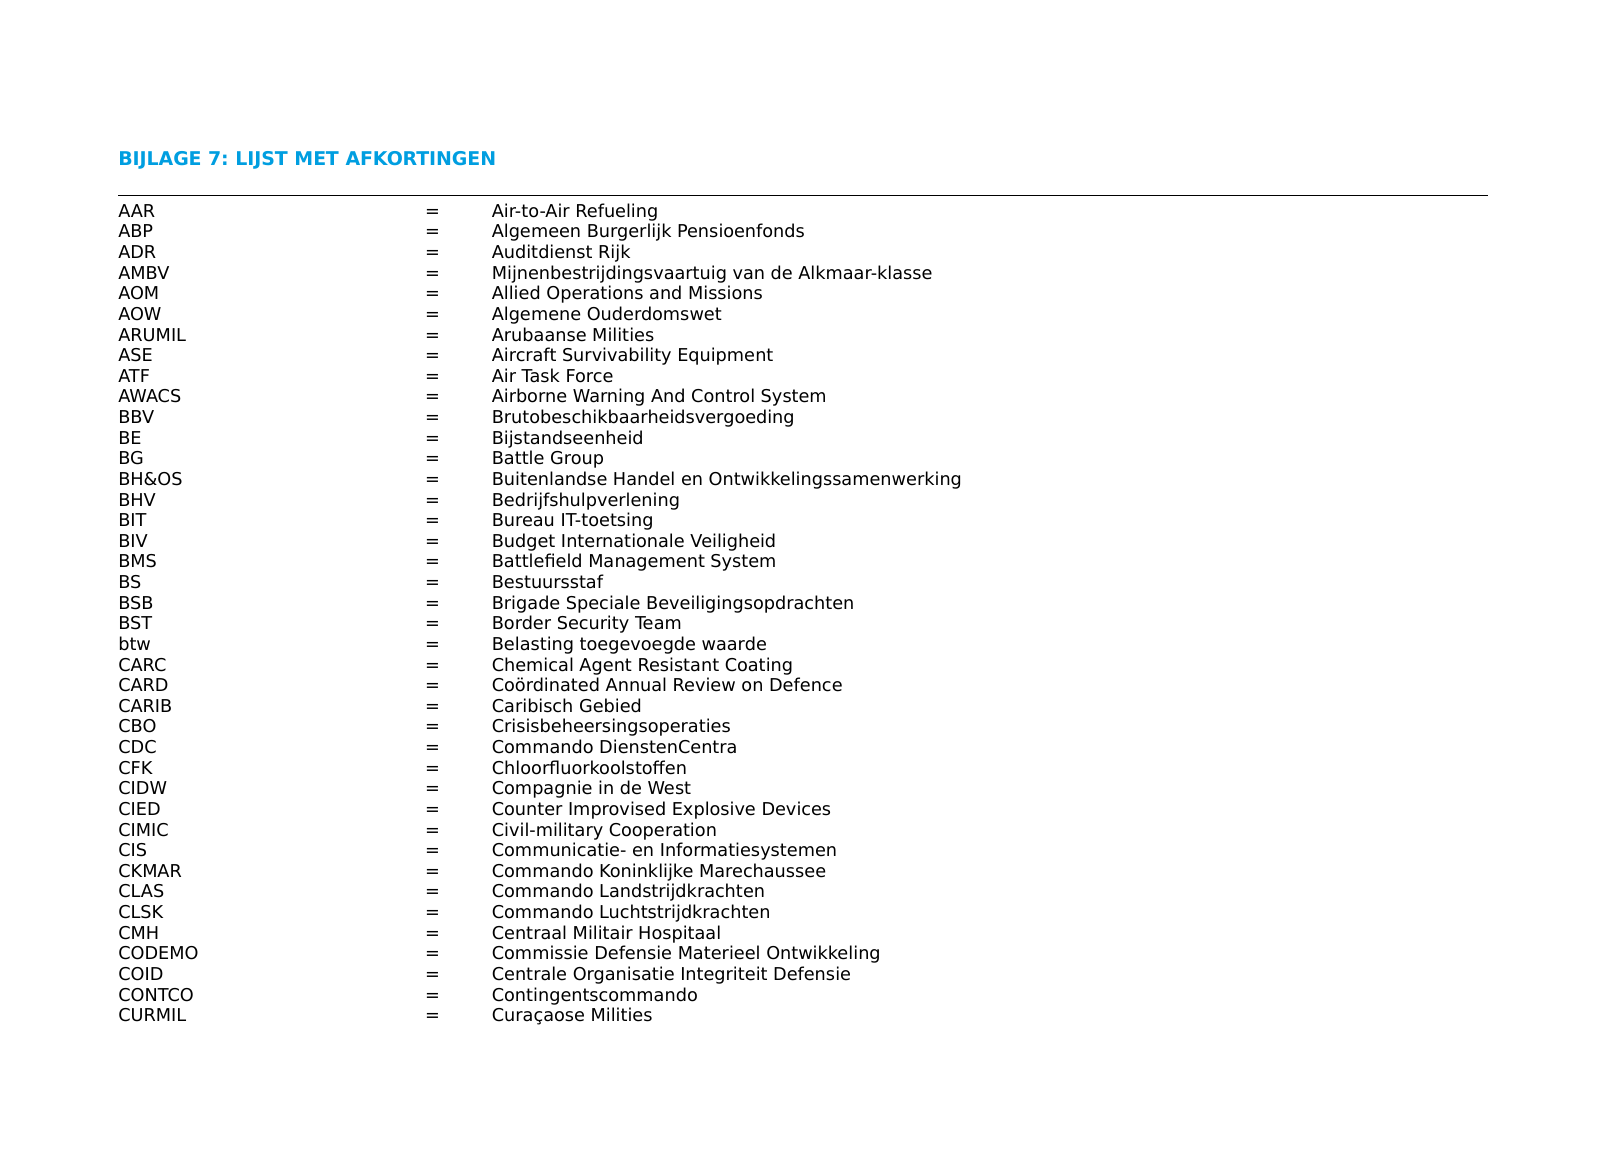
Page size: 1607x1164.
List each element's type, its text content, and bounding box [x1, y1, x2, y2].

table_cell AOW [118, 304, 419, 324]
table_cell Brutobeschikbaarheidsvergoeding [486, 407, 1488, 428]
table_cell Auditdienst Rijk [486, 242, 1488, 263]
table_cell Battle Group [486, 448, 1488, 469]
table_cell Brigade Speciale Beveiligingsopdrachten [486, 593, 1488, 613]
table_cell ASE [118, 345, 419, 366]
table_cell COID [118, 964, 419, 984]
table_cell AWACS [118, 386, 419, 407]
table_cell CFK [118, 758, 419, 778]
table_cell CURMIL [118, 1005, 419, 1026]
table_cell BMS [118, 551, 419, 572]
table_cell Civil-military Cooperation [486, 820, 1488, 840]
table_cell = [419, 283, 486, 304]
table_cell Curaçaose Milities [486, 1005, 1488, 1026]
table_cell = [419, 325, 486, 345]
table_cell Caribisch Gebied [486, 696, 1488, 716]
table_cell Arubaanse Milities [486, 325, 1488, 345]
table_cell CKMAR [118, 861, 419, 881]
table_cell CONTCO [118, 985, 419, 1005]
table_cell Commissie Defensie Materieel Ontwikkeling [486, 943, 1488, 964]
table_cell Border Security Team [486, 613, 1488, 634]
table_cell Airborne Warning And Control System [486, 386, 1488, 407]
table_cell Commando DienstenCentra [486, 737, 1488, 758]
table_cell = [419, 840, 486, 861]
table_cell = [419, 386, 486, 407]
table_cell Coördinated Annual Review on Defence [486, 675, 1488, 696]
table_cell = [419, 881, 486, 902]
table_cell = [419, 634, 486, 654]
table_cell Contingentscommando [486, 985, 1488, 1005]
table_cell BE [118, 428, 419, 448]
table_cell CIDW [118, 778, 419, 799]
table_cell CLSK [118, 902, 419, 923]
table_cell ATF [118, 366, 419, 386]
table_header = [419, 196, 486, 221]
table_cell BHV [118, 490, 419, 510]
table_cell CIMIC [118, 820, 419, 840]
table_cell = [419, 778, 486, 799]
table_cell = [419, 304, 486, 324]
table_cell Belasting toegevoegde waarde [486, 634, 1488, 654]
table_cell CARC [118, 655, 419, 675]
table_cell CDC [118, 737, 419, 758]
table_header Air-to-Air Refueling [486, 196, 1488, 221]
table_cell AOM [118, 283, 419, 304]
table_cell Chloorfluorkoolstoffen [486, 758, 1488, 778]
table_cell CMH [118, 923, 419, 943]
table_cell = [419, 696, 486, 716]
table_cell = [419, 902, 486, 923]
table_cell CBO [118, 716, 419, 737]
table_cell Compagnie in de West [486, 778, 1488, 799]
table_cell Bijstandseenheid [486, 428, 1488, 448]
table_cell Algemeen Burgerlijk Pensioenfonds [486, 221, 1488, 242]
table_cell = [419, 758, 486, 778]
table_cell = [419, 407, 486, 428]
table_cell CARIB [118, 696, 419, 716]
table_cell Chemical Agent Resistant Coating [486, 655, 1488, 675]
table_cell = [419, 510, 486, 531]
table_cell = [419, 985, 486, 1005]
table_cell Communicatie- en Informatiesystemen [486, 840, 1488, 861]
table_cell = [419, 572, 486, 593]
table_cell = [419, 531, 486, 551]
table_cell BIT [118, 510, 419, 531]
table_cell CIS [118, 840, 419, 861]
table_cell Centraal Militair Hospitaal [486, 923, 1488, 943]
table_cell Allied Operations and Missions [486, 283, 1488, 304]
table_cell Mijnenbestrijdingsvaartuig van de Alkmaar-klasse [486, 263, 1488, 283]
table_cell = [419, 551, 486, 572]
table_cell = [419, 675, 486, 696]
table_cell btw [118, 634, 419, 654]
table_cell = [419, 820, 486, 840]
table_cell = [419, 345, 486, 366]
table_cell Budget Internationale Veiligheid [486, 531, 1488, 551]
table_cell = [419, 1005, 486, 1026]
table_cell Bureau IT-toetsing [486, 510, 1488, 531]
table_cell Bedrijfshulpverlening [486, 490, 1488, 510]
table_cell Commando Luchtstrijdkrachten [486, 902, 1488, 923]
table_cell BBV [118, 407, 419, 428]
table_cell = [419, 242, 486, 263]
table_cell Algemene Ouderdomswet [486, 304, 1488, 324]
table_cell CLAS [118, 881, 419, 902]
table_cell Counter Improvised Explosive Devices [486, 799, 1488, 819]
table_header AAR [118, 196, 419, 221]
table_cell = [419, 716, 486, 737]
table_cell Centrale Organisatie Integriteit Defensie [486, 964, 1488, 984]
table_cell BIV [118, 531, 419, 551]
table_cell = [419, 469, 486, 489]
table_cell = [419, 490, 486, 510]
table_cell = [419, 448, 486, 469]
table_cell CARD [118, 675, 419, 696]
table_cell = [419, 923, 486, 943]
table_cell = [419, 943, 486, 964]
table_cell CIED [118, 799, 419, 819]
table_cell = [419, 964, 486, 984]
table_cell = [419, 737, 486, 758]
table_cell = [419, 428, 486, 448]
table_cell = [419, 861, 486, 881]
table_cell = [419, 613, 486, 634]
table_cell Bestuursstaf [486, 572, 1488, 593]
table_cell = [419, 799, 486, 819]
table_cell = [419, 366, 486, 386]
table_cell = [419, 263, 486, 283]
table_cell BH&OS [118, 469, 419, 489]
table_cell BS [118, 572, 419, 593]
table_cell Commando Landstrijdkrachten [486, 881, 1488, 902]
table_cell BST [118, 613, 419, 634]
table_cell Battlefield Management System [486, 551, 1488, 572]
table_cell = [419, 221, 486, 242]
table_cell = [419, 593, 486, 613]
table_cell BSB [118, 593, 419, 613]
table_cell ARUMIL [118, 325, 419, 345]
table_cell Crisisbeheersingsoperaties [486, 716, 1488, 737]
table_cell ABP [118, 221, 419, 242]
table_cell CODEMO [118, 943, 419, 964]
table_cell = [419, 655, 486, 675]
table_cell BG [118, 448, 419, 469]
table_cell Commando Koninklijke Marechaussee [486, 861, 1488, 881]
table_cell ADR [118, 242, 419, 263]
table_cell AMBV [118, 263, 419, 283]
table_cell Aircraft Survivability Equipment [486, 345, 1488, 366]
table_cell Air Task Force [486, 366, 1488, 386]
table_cell Buitenlandse Handel en Ontwikkelingssamenwerking [486, 469, 1488, 489]
subtitle BIJLAGE 7: LIJST MET AFKORTINGEN [118, 148, 1488, 170]
